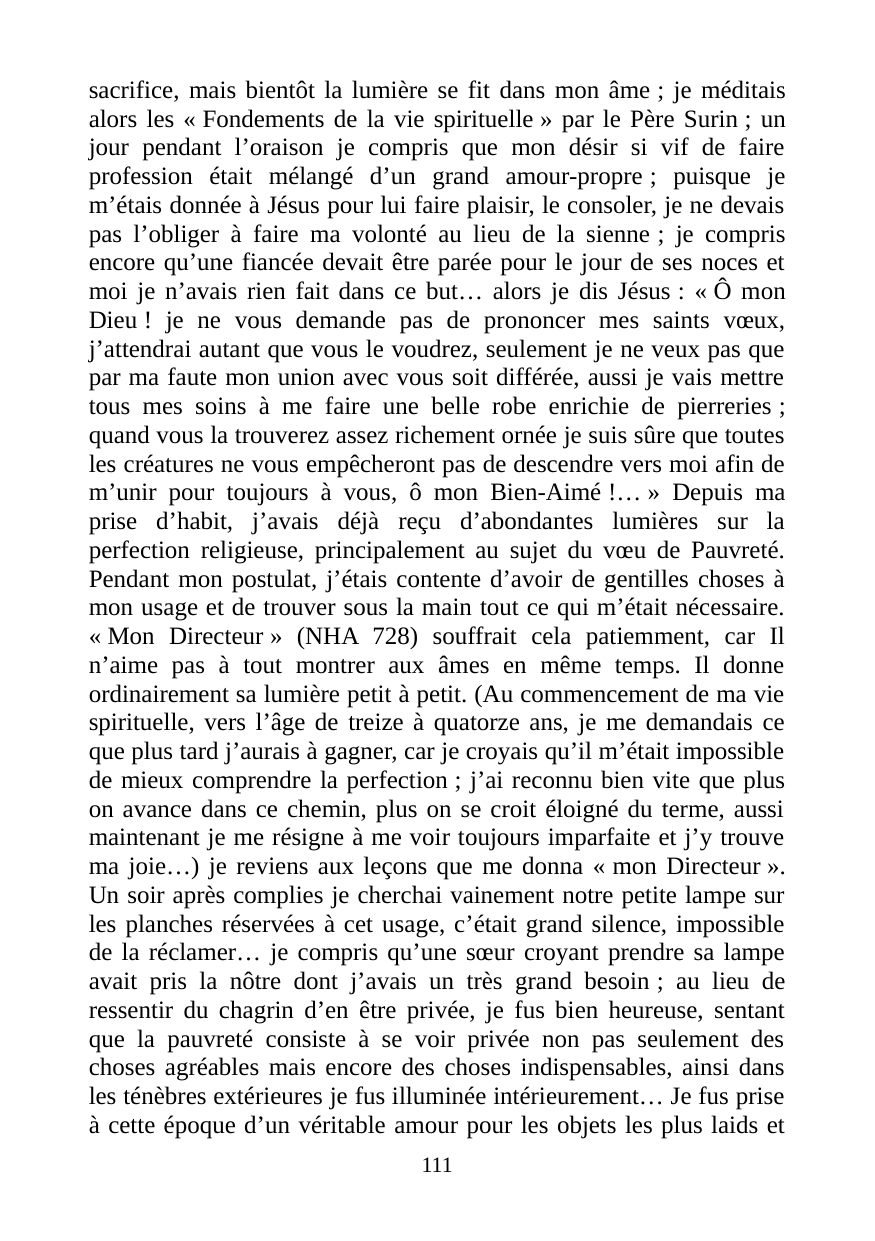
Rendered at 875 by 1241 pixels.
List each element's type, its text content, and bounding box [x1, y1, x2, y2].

text sacrifice, mais bientôt la lumière se fit dans mon âme ; je méditais alors les « Fondements de la vie spirituelle » par le Père Surin ; un jour pendant l’oraison je compris que mon désir si vif de faire profession était mélangé d’un grand amour-propre ; puisque je m’étais donnée à Jésus pour lui faire plaisir, le consoler, je ne devais pas l’obliger à faire ma volonté au lieu de la sienne ; je compris encore qu’une fiancée devait être parée pour le jour de ses noces et moi je n’avais rien fait dans ce but… alors je dis Jésus : « Ô mon Dieu ! je ne vous demande pas de prononcer mes saints vœux, j’attendrai autant que vous le voudrez, seulement je ne veux pas que par ma faute mon union avec vous soit différée, aussi je vais mettre tous mes soins à me faire une belle robe enrichie de pierreries ; quand vous la trouverez assez richement ornée je suis sûre que toutes les créatures ne vous empêcheront pas de descendre vers moi afin de m’unir pour toujours à vous, ô mon Bien-Aimé !… » Depuis ma prise d’habit, j’avais déjà reçu d’abondantes lumières sur la perfection religieuse, principalement au sujet du vœu de Pauvreté. Pendant mon postulat, j’étais contente d’avoir de gentilles choses à mon usage et de trouver sous la main tout ce qui m’était nécessaire. « Mon Directeur » (NHA 728) souffrait cela patiemment, car Il n’aime pas à tout montrer aux âmes en même temps. Il donne ordinairement sa lumière petit à petit. (Au commencement de ma vie spirituelle, vers l’âge de treize à quatorze ans, je me demandais ce que plus tard j’aurais à gagner, car je croyais qu’il m’était impossible de mieux comprendre la perfection ; j’ai reconnu bien vite que plus on avance dans ce chemin, plus on se croit éloigné du terme, aussi maintenant je me résigne à me voir toujours imparfaite et j’y trouve ma joie…) je reviens aux leçons que me donna « mon Directeur ». Un soir après complies je cherchai vainement notre petite lampe sur les planches réservées à cet usage, c’était grand silence, impossible de la réclamer… je compris qu’une sœur croyant prendre sa lampe avait pris la nôtre dont j’avais un très grand besoin ; au lieu de ressentir du chagrin d’en être privée, je fus bien heureuse, sentant que la pauvreté consiste à se voir privée non pas seulement des choses agréables mais encore des choses indispensables, ainsi dans les ténèbres extérieures je fus illuminée intérieurement… Je fus prise à cette époque d’un véritable amour pour les objets les plus laids et [88, 75, 786, 1139]
